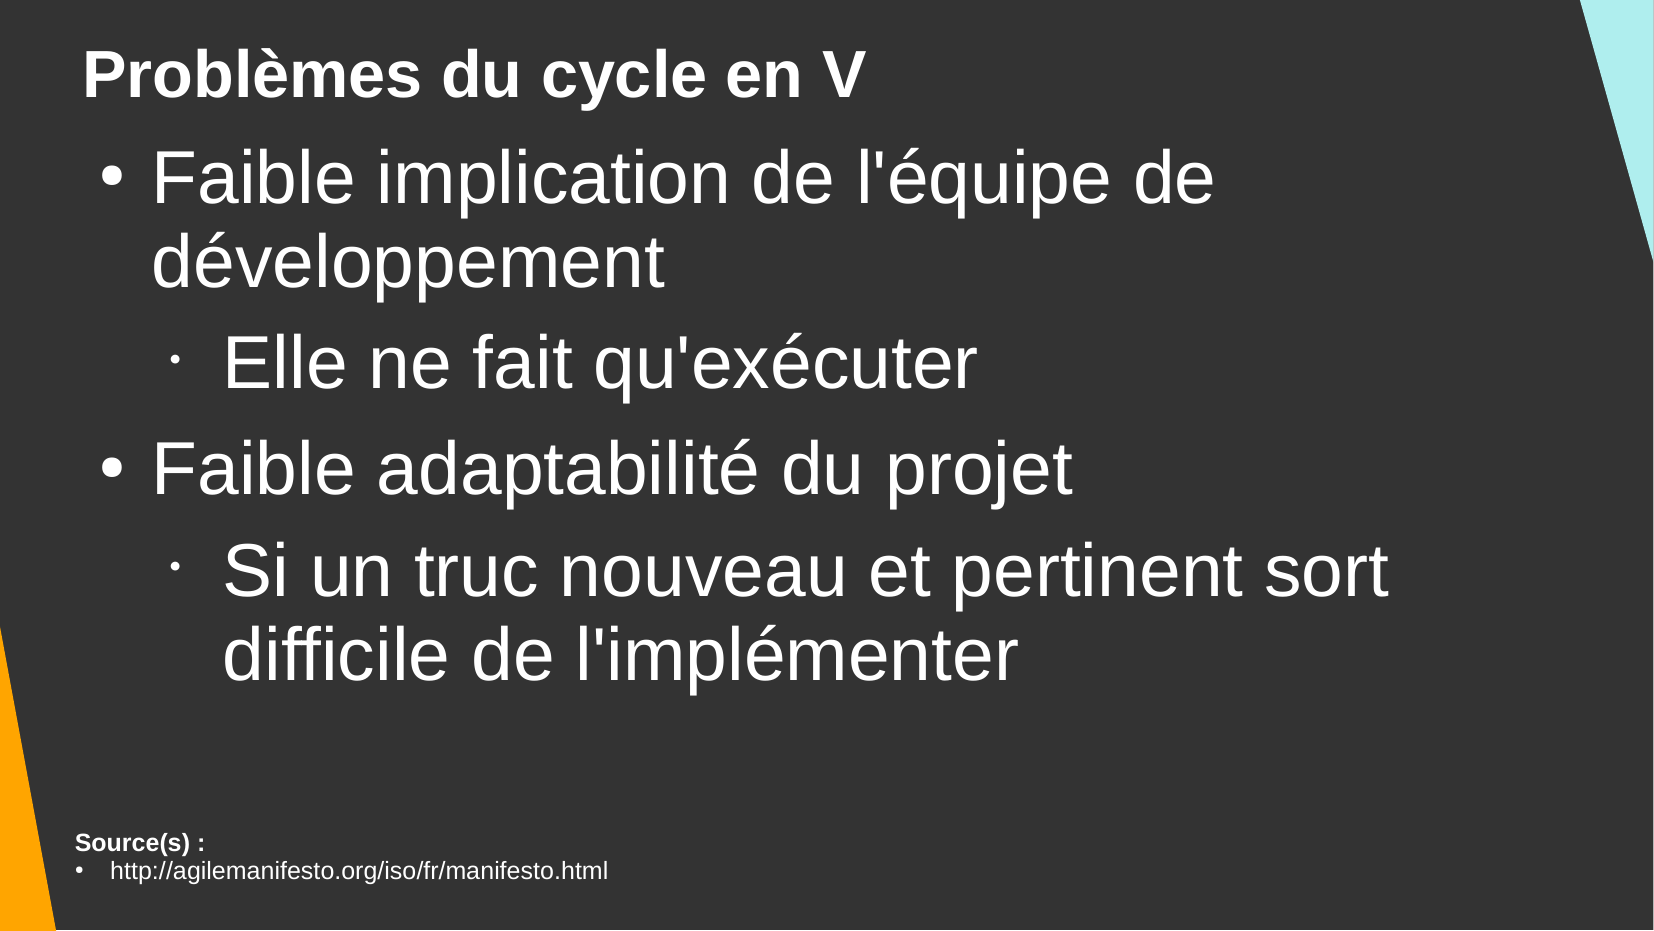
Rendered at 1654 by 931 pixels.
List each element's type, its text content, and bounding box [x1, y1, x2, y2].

text_box Source(s) : http://agilemanifesto.org/iso/fr/manifesto.html [59, 821, 1546, 920]
text_box [1579, 0, 1654, 265]
title Problèmes du cycle en V [82, 37, 1571, 122]
text_box [0, 626, 57, 931]
list Faible implication de l'équipe de développement Elle ne fait qu'exécuter Faible adaptabilité du projet Si un truc nouveau et pertinent sort difficile de l'implémenter [80, 135, 1620, 777]
